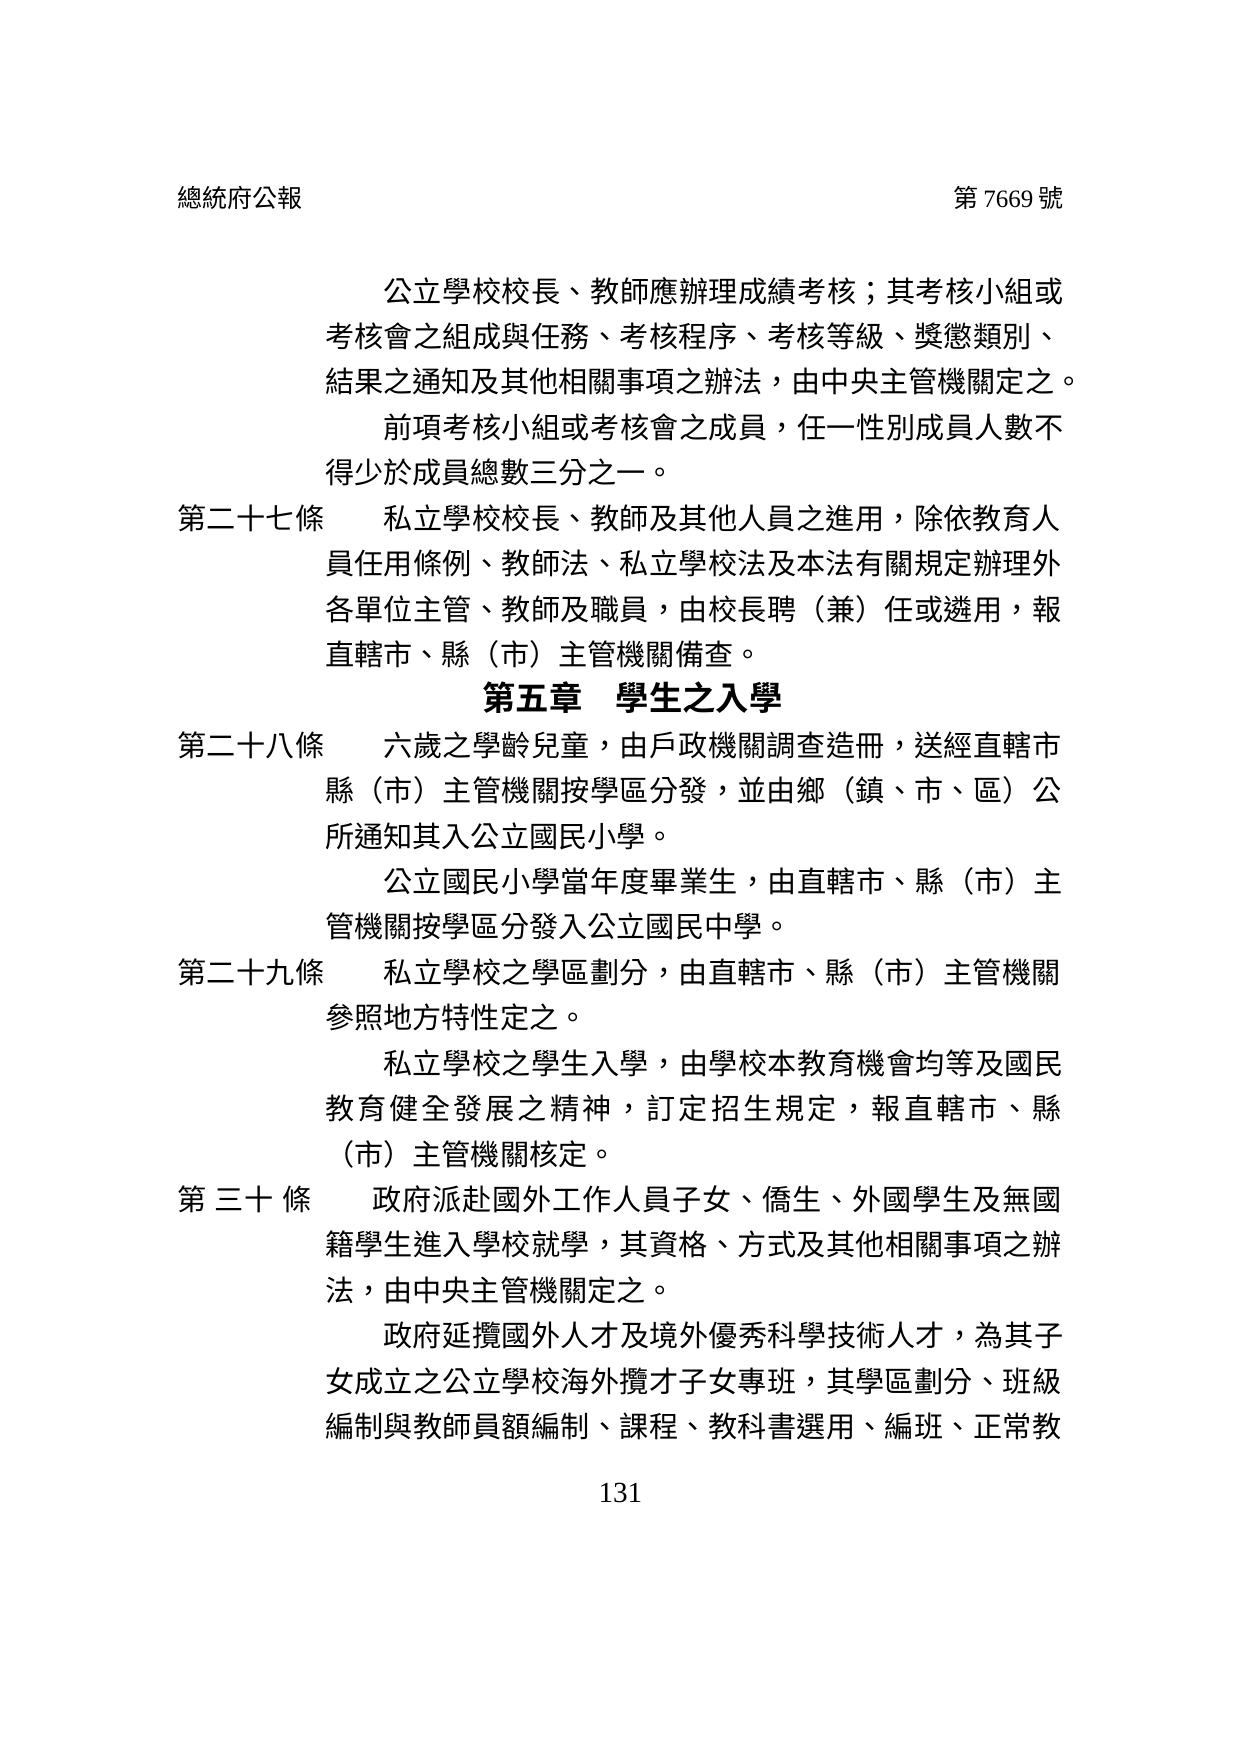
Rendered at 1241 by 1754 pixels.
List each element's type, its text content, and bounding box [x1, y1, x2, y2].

text 私立學校之學生入學，由學校本教育機會均等及國民教育健全發展之精神，訂定招生規定，報直轄市、縣（市）主管機關核定。 [325, 1038, 1063, 1174]
text 公立學校校長、教師應辦理成績考核；其考核小組或考核會之組成與任務、考核程序、考核等級、獎懲類別、結果之通知及其他相關事項之辦法，由中央主管機關定之。 [325, 266, 1063, 402]
text 政府延攬國外人才及境外優秀科學技術人才，為其子女成立之公立學校海外攬才子女專班，其學區劃分、班級編制與教師員額編制、課程、教科書選用、編班、正常教 [325, 1310, 1063, 1447]
text 前項考核小組或考核會之成員，任一性別成員人數不得少於成員總數三分之一。 [325, 402, 1063, 493]
text 第二十九條 私立學校之學區劃分，由直轄市、縣（市）主管機關參照地方特性定之。 [177, 947, 1063, 1038]
text 第 三十 條 政府派赴國外工作人員子女、僑生、外國學生及無國籍學生進入學校就學，其資格、方式及其他相關事項之辦法，由中央主管機關定之。 [177, 1174, 1063, 1310]
text 第二十七條 私立學校校長、教師及其他人員之進用，除依教育人員任用條例、教師法、私立學校法及本法有關規定辦理外，各單位主管、教師及職員，由校長聘（兼）任或遴用，報直轄市、縣（市）主管機關備查。 [177, 493, 1063, 674]
text 第二十八條 六歲之學齡兒童，由戶政機關調查造冊，送經直轄市、縣（市）主管機關按學區分發，並由鄉（鎮、市、區）公所通知其入公立國民小學。 [177, 720, 1063, 856]
text 第五章 學生之入學 [482, 674, 1063, 720]
text 公立國民小學當年度畢業生，由直轄市、縣（市）主管機關按學區分發入公立國民中學。 [325, 856, 1063, 947]
